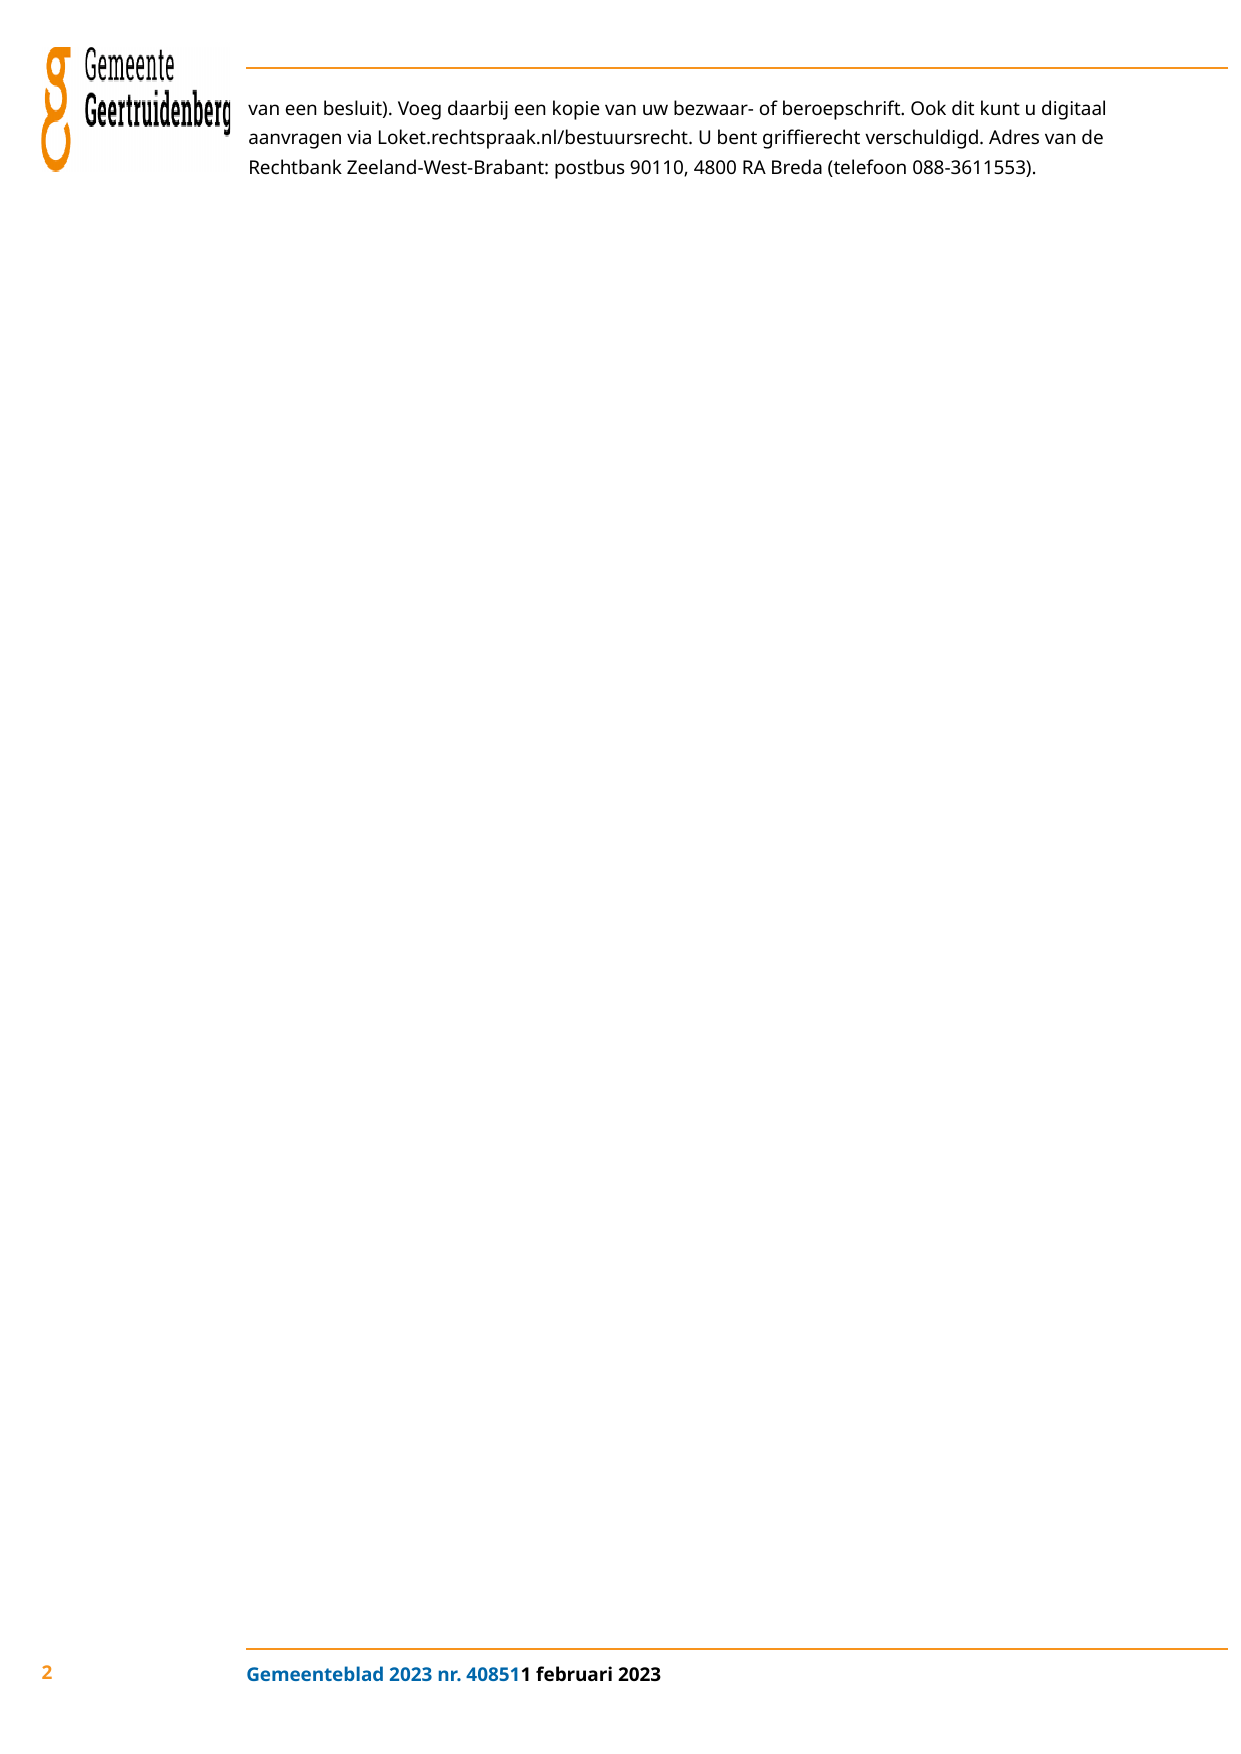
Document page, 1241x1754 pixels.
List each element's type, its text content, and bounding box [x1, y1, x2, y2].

picture [41, 47, 231, 172]
text van een besluit). Voeg daarbij een kopie van uw bezwaar- of beroepschrift. Ook dit kunt u digitaal aanvragen via Loket.rechtspraak.nl/bestuursrecht. U bent griffierecht verschuldigd. Adres van de Rechtbank Zeeland-West-Brabant: postbus 90110, 4800 RA Breda (telefoon 088-3611553). [248, 95, 1152, 180]
